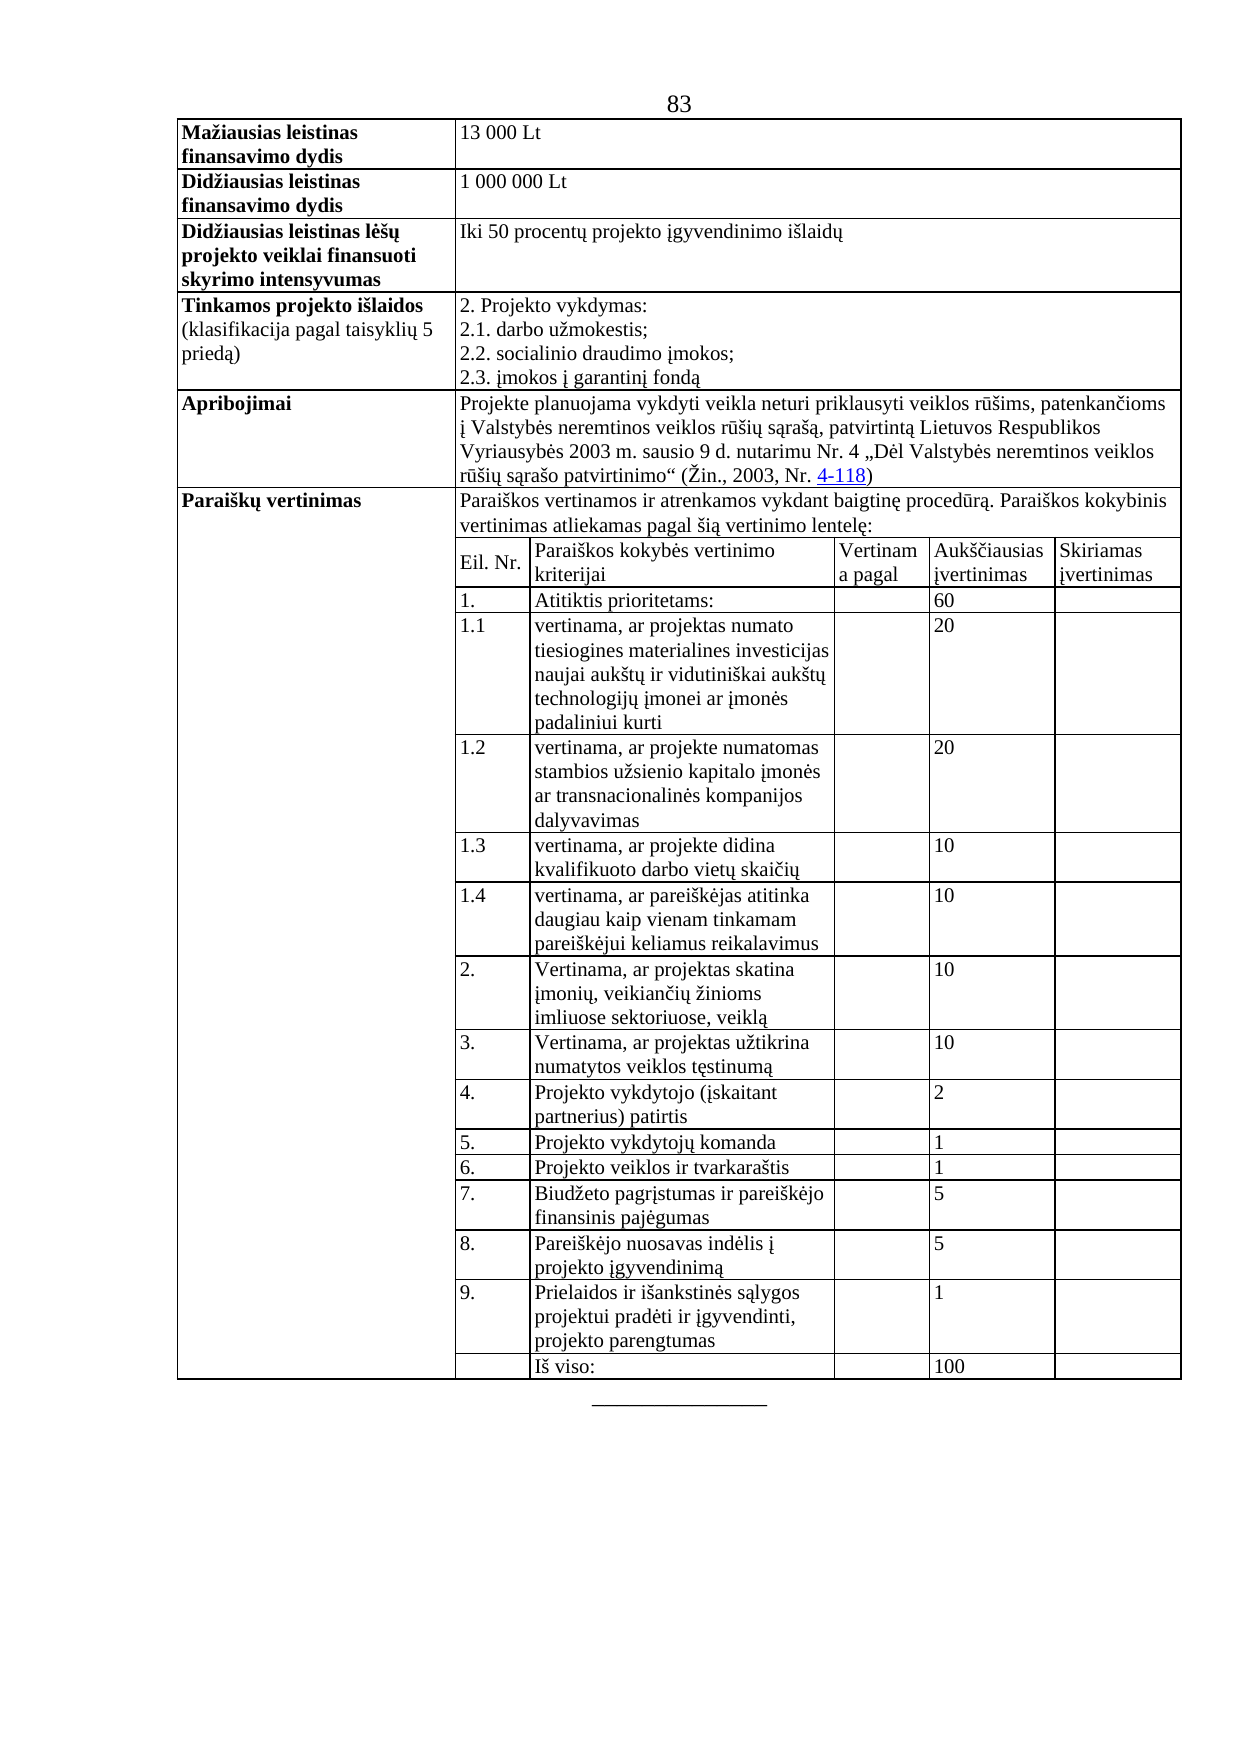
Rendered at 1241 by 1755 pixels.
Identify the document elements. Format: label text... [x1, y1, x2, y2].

table_cell [835, 1030, 929, 1078]
table_cell 5 [930, 1231, 1054, 1279]
table_cell [835, 1354, 839, 1378]
table_cell 1.4 [456, 883, 529, 955]
table_cell [1056, 613, 1180, 734]
table_cell 20 [930, 735, 1054, 832]
table_cell [1056, 1181, 1180, 1229]
table_cell Apribojimai [178, 391, 455, 487]
table_cell [1056, 957, 1180, 1029]
table_cell [925, 588, 929, 612]
table_cell 13 000 Lt [456, 120, 1180, 168]
table_cell [835, 1181, 929, 1229]
table_cell Eil. Nr. [456, 538, 529, 586]
table_cell [835, 957, 929, 1029]
table_cell [925, 1354, 929, 1378]
table_cell [835, 1231, 929, 1279]
table_cell 5 [930, 1181, 1054, 1229]
table_cell [1056, 1080, 1180, 1128]
table_cell 10 [930, 833, 1054, 881]
table_cell [1056, 833, 1180, 881]
table_cell 10 [930, 1030, 1054, 1078]
table_cell Tinkamos projekto išlaidos (klasifikacija pagal taisyklių 5 priedą) [178, 293, 455, 389]
table_cell [835, 833, 929, 881]
table_cell [1056, 1280, 1180, 1352]
table_cell 2. [456, 957, 529, 1029]
table_cell [835, 883, 929, 955]
table_cell [1056, 1231, 1180, 1279]
table_cell Iki 50 procentų projekto įgyvendinimo išlaidų [456, 219, 1180, 291]
table_cell 20 [930, 613, 1054, 734]
table_cell Paraiškų vertinimas [178, 488, 455, 1378]
table_cell [1056, 735, 1180, 832]
table_cell [925, 1155, 929, 1179]
table_cell 3. [456, 1030, 529, 1078]
table_cell 10 [930, 957, 1054, 1029]
table_cell [835, 1080, 929, 1128]
table_cell 8. [456, 1231, 529, 1279]
table_cell 1 000 000 Lt [456, 170, 1180, 217]
table_cell 1.3 [456, 833, 529, 881]
table_cell 2 [930, 1080, 1054, 1128]
table_cell 1.1 [456, 613, 529, 734]
table_cell [925, 1130, 929, 1154]
table_cell 10 [930, 883, 1054, 955]
table_cell [835, 588, 839, 612]
table_cell [835, 735, 929, 832]
table_cell [835, 613, 929, 734]
table_cell [835, 1280, 929, 1352]
table_cell [1056, 1030, 1180, 1078]
table_cell 1 [930, 1280, 1054, 1352]
table_cell [835, 1130, 839, 1154]
table_cell 9. [456, 1280, 529, 1352]
table_cell 1.2 [456, 735, 529, 832]
table_cell 4. [456, 1080, 529, 1128]
table_cell [835, 1155, 839, 1179]
text ______________ [177, 1380, 1181, 1408]
table_cell [1056, 883, 1180, 955]
table_cell 7. [456, 1181, 529, 1229]
